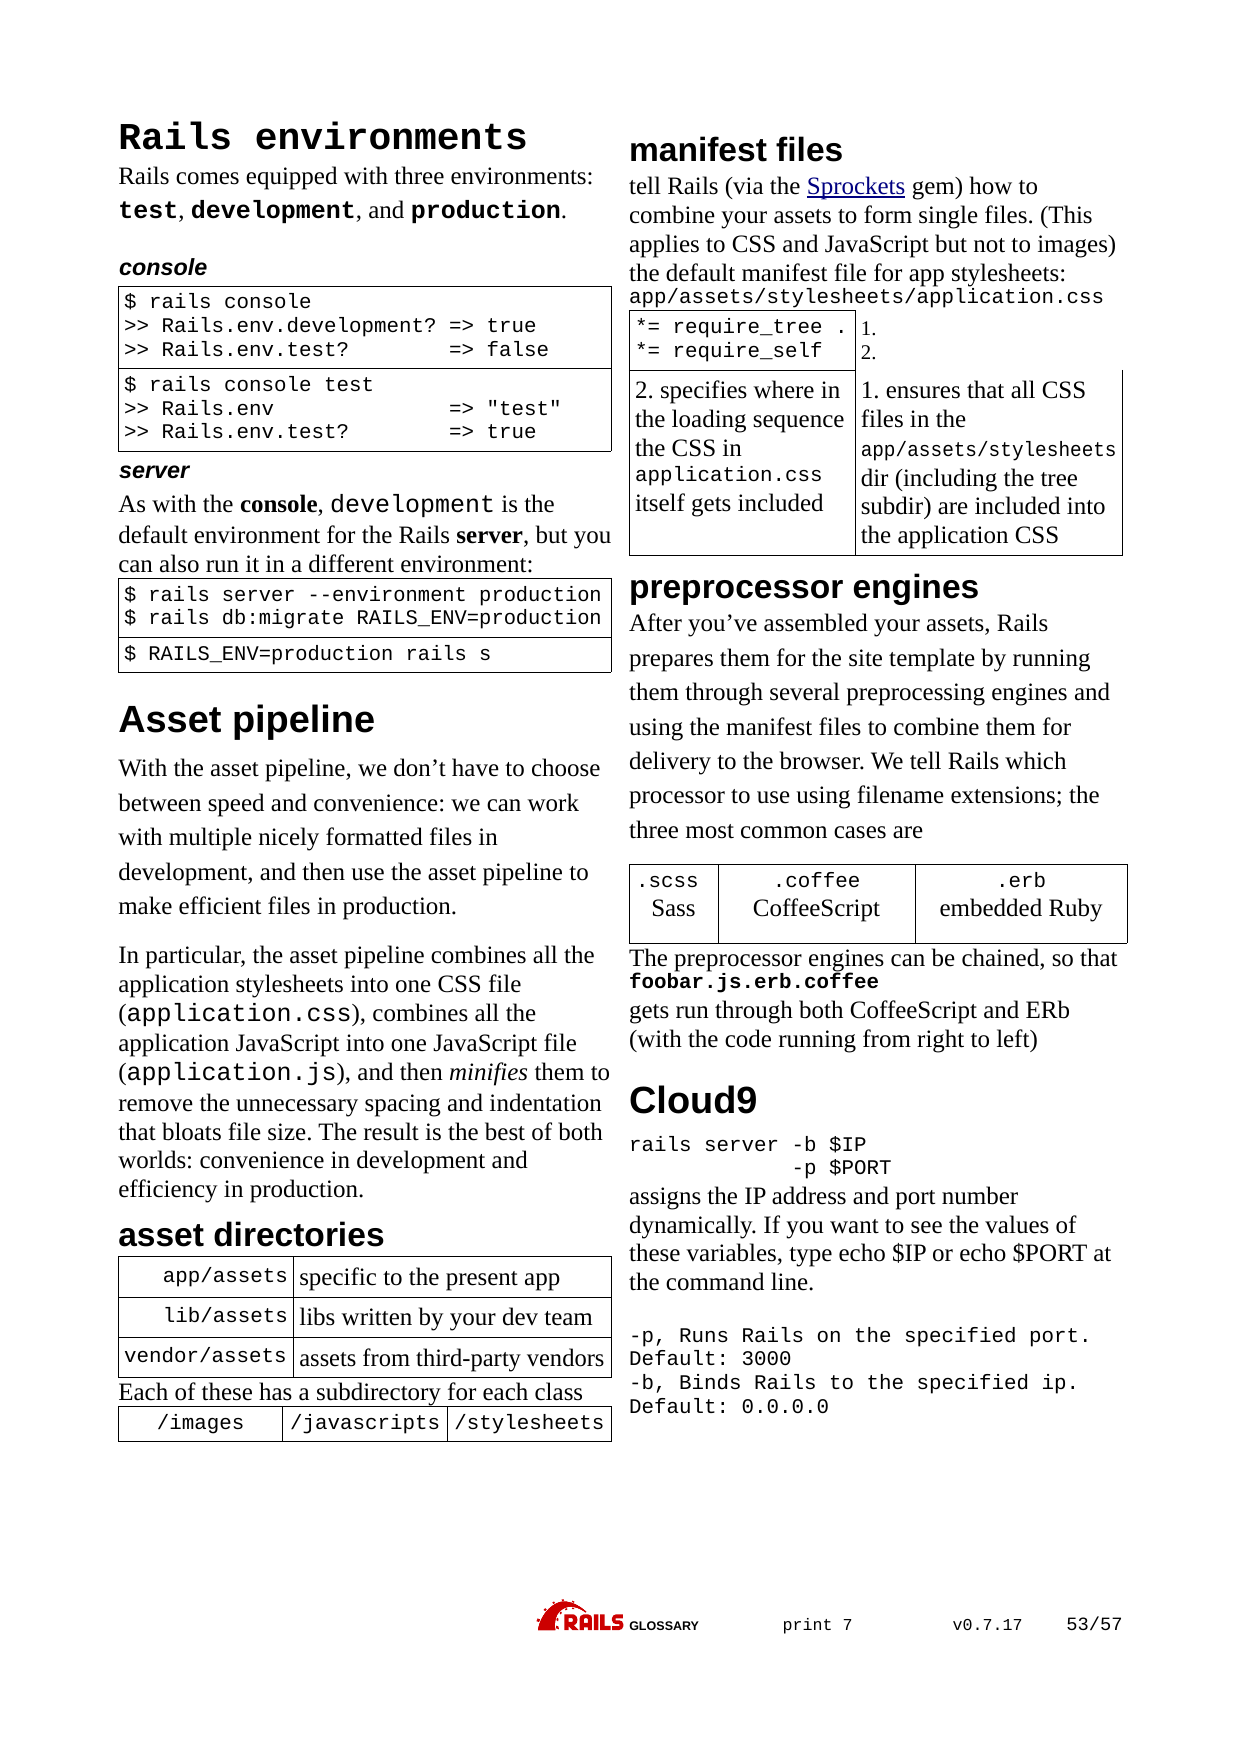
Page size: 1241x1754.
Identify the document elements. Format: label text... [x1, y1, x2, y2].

text rails server -b $IP [629, 1134, 1122, 1157]
text tell Rails (via the Sprockets gem) how to combine your assets to form single files. (This applies to CSS and JavaScript but not to images) [629, 171, 1122, 258]
table_header /stylesheets [448, 1407, 611, 1441]
text Each of these has a subdirectory for each class [118, 1378, 611, 1406]
table_cell lib/assets [119, 1298, 293, 1337]
text With the asset pipeline, we don’t have to choose between speed and convenience: we can work with multiple nicely formatted files in development, and then use the asset pipeline to make efficient files in production. [118, 753, 611, 920]
subtitle manifest files [629, 130, 1122, 168]
table_header *= require_tree . *= require_self [630, 311, 855, 370]
text The preprocessor engines can be chained, so that [629, 944, 1122, 971]
table_cell 1. ensures that all CSS files in the app/assets/stylesheets dir (including the tree subdir) are included into the application CSS [856, 370, 1122, 555]
table_cell $ RAILS_ENV=production rails s [119, 638, 611, 672]
table_cell 2. specifies where in the loading sequence the CSS in application.css itself gets included [630, 371, 855, 555]
table_header $ rails console >> Rails.env.development? => true >> Rails.env.test? => false [119, 287, 611, 368]
subtitle console [119, 253, 611, 280]
table_header .erb embedded Ruby [916, 865, 1127, 943]
text foobar.js.erb.coffee [629, 971, 1122, 995]
table_header /images [119, 1407, 282, 1441]
text app/assets/stylesheets/application.css [629, 286, 1122, 310]
text In particular, the asset pipeline combines all the application stylesheets into one CSS file (application.css), combines all the application JavaScript into one JavaScript file (application.js), and then minifies them to remove the unnecessary spacing and indentation that bloats file size. The result is the best of both worlds: convenience in development and efficiency in production. [118, 940, 611, 1203]
table_header specific to the present app [294, 1257, 611, 1297]
subtitle Cloud9 [629, 1078, 1122, 1121]
text the default manifest file for app stylesheets: [629, 258, 1122, 286]
table_header $ rails server --environment production $ rails db:migrate RAILS_ENV=production [119, 579, 611, 637]
text gets run through both CoffeeScript and ERb (with the code running from right to left) [629, 995, 1122, 1053]
text assigns the IP address and port number dynamically. If you want to see the values of these variables, type echo $IP or echo $PORT at the command line. [629, 1181, 1122, 1296]
text As with the console, development is the default environment for the Rails server, but you can also run it in a different environment: [118, 489, 611, 578]
subtitle asset directories [118, 1215, 611, 1253]
table_header .scss Sass [630, 865, 718, 943]
text -p, Runs Rails on the specified port. Default: 3000 -b, Binds Rails to the specified ip. Default: 0.0.0.0 [629, 1325, 1122, 1419]
text Rails comes equipped with three environments: test, development, and production. [118, 161, 611, 226]
table_header app/assets [119, 1257, 293, 1297]
subtitle preprocessor engines [629, 567, 1122, 605]
subtitle Asset pipeline [118, 697, 611, 741]
table_cell assets from third-party vendors [294, 1338, 611, 1377]
table_header .coffee CoffeeScript [719, 865, 915, 943]
text After you’ve assembled your assets, Rails prepares them for the site template by running them through several preprocessing engines and using the manifest files to combine them for delivery to the browser. We tell Rails which processor to use using filename extensions; the three most common cases are [629, 608, 1122, 844]
subtitle Rails environments [118, 118, 611, 161]
table_cell libs written by your dev team [294, 1298, 611, 1337]
table_cell $ rails console test >> Rails.env => "test" >> Rails.env.test? => true [119, 369, 611, 451]
text -p $PORT [629, 1157, 1122, 1181]
table_header /javascripts [283, 1407, 447, 1441]
table_cell vendor/assets [119, 1338, 293, 1377]
subtitle server [119, 457, 611, 483]
table_header 1. 2. [856, 310, 1122, 370]
